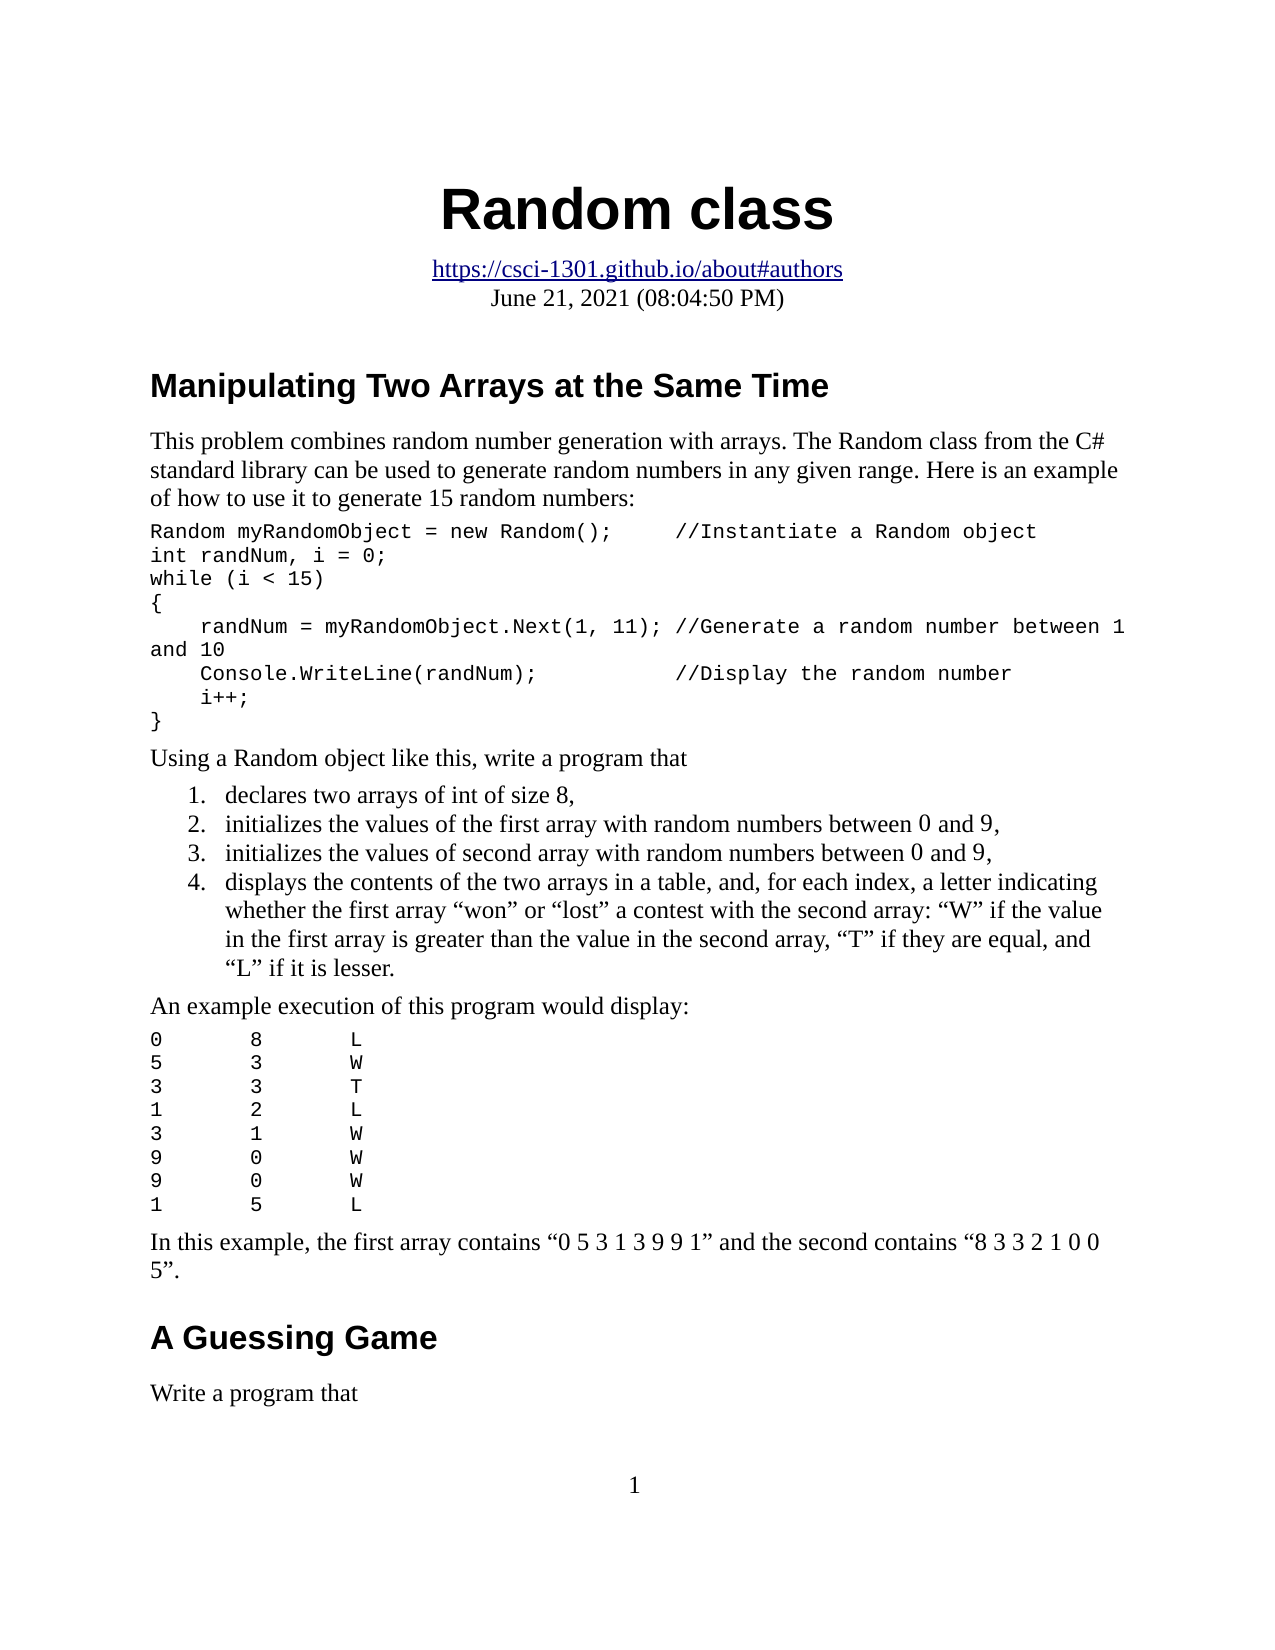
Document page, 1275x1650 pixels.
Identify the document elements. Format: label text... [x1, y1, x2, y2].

list initializes the values of the first array with random numbers between and , [187, 809, 1125, 838]
text 1 2 L [150, 1099, 1125, 1123]
text 9 0 W [150, 1170, 1125, 1194]
text Write a program that [150, 1378, 1125, 1407]
list declares two arrays of int of size 8, [187, 781, 1125, 809]
text } [150, 710, 1125, 734]
text 1 5 L [150, 1194, 1125, 1218]
list displays the contents of the two arrays in a table, and, for each index, a letter indicating whether the first array “won” or “lost” a contest with the second array: “W” if the value in the first array is greater than the value in the second array, “T” if they are equal, and “L” if it is lesser. [187, 867, 1125, 982]
text i++; [150, 687, 1125, 710]
text Using a Random object like this, write a program that [150, 743, 1125, 772]
text 3 1 W [150, 1123, 1125, 1147]
text In this example, the first array contains “0 5 3 1 3 9 9 1” and the second contains “8 3 3 2 1 0 0 5”. [150, 1227, 1125, 1284]
list initializes the values of second array with random numbers between and , [187, 838, 1125, 867]
title Random class [150, 175, 1125, 242]
text int randNum, i = 0; [150, 545, 1125, 568]
text 3 3 T [150, 1076, 1125, 1099]
subtitle A Guessing Game [150, 1318, 1125, 1357]
text 9 0 W [150, 1147, 1125, 1170]
text This problem combines random number generation with arrays. The Random class from the C# standard library can be used to generate random numbers in any given range. Here is an example of how to use it to generate 15 random numbers: [150, 426, 1125, 512]
text 5 3 W [150, 1052, 1125, 1076]
text An example execution of this program would display: [150, 991, 1125, 1019]
subtitle Manipulating Two Arrays at the Same Time [150, 366, 1125, 404]
text Console.WriteLine(randNum); //Display the random number [150, 663, 1125, 687]
text randNum = myRandomObject.Next(1, 11); //Generate a random number between 1 and 10 [150, 616, 1125, 663]
text https://csci-1301.github.io/about#authors [150, 254, 1125, 283]
text June 21, 2021 (08:04:50 PM) [150, 283, 1125, 312]
text 0 8 L [150, 1028, 1125, 1052]
text { [150, 592, 1125, 616]
text while (i < 15) [150, 568, 1125, 592]
text Random myRandomObject = new Random(); //Instantiate a Random object [150, 521, 1125, 545]
